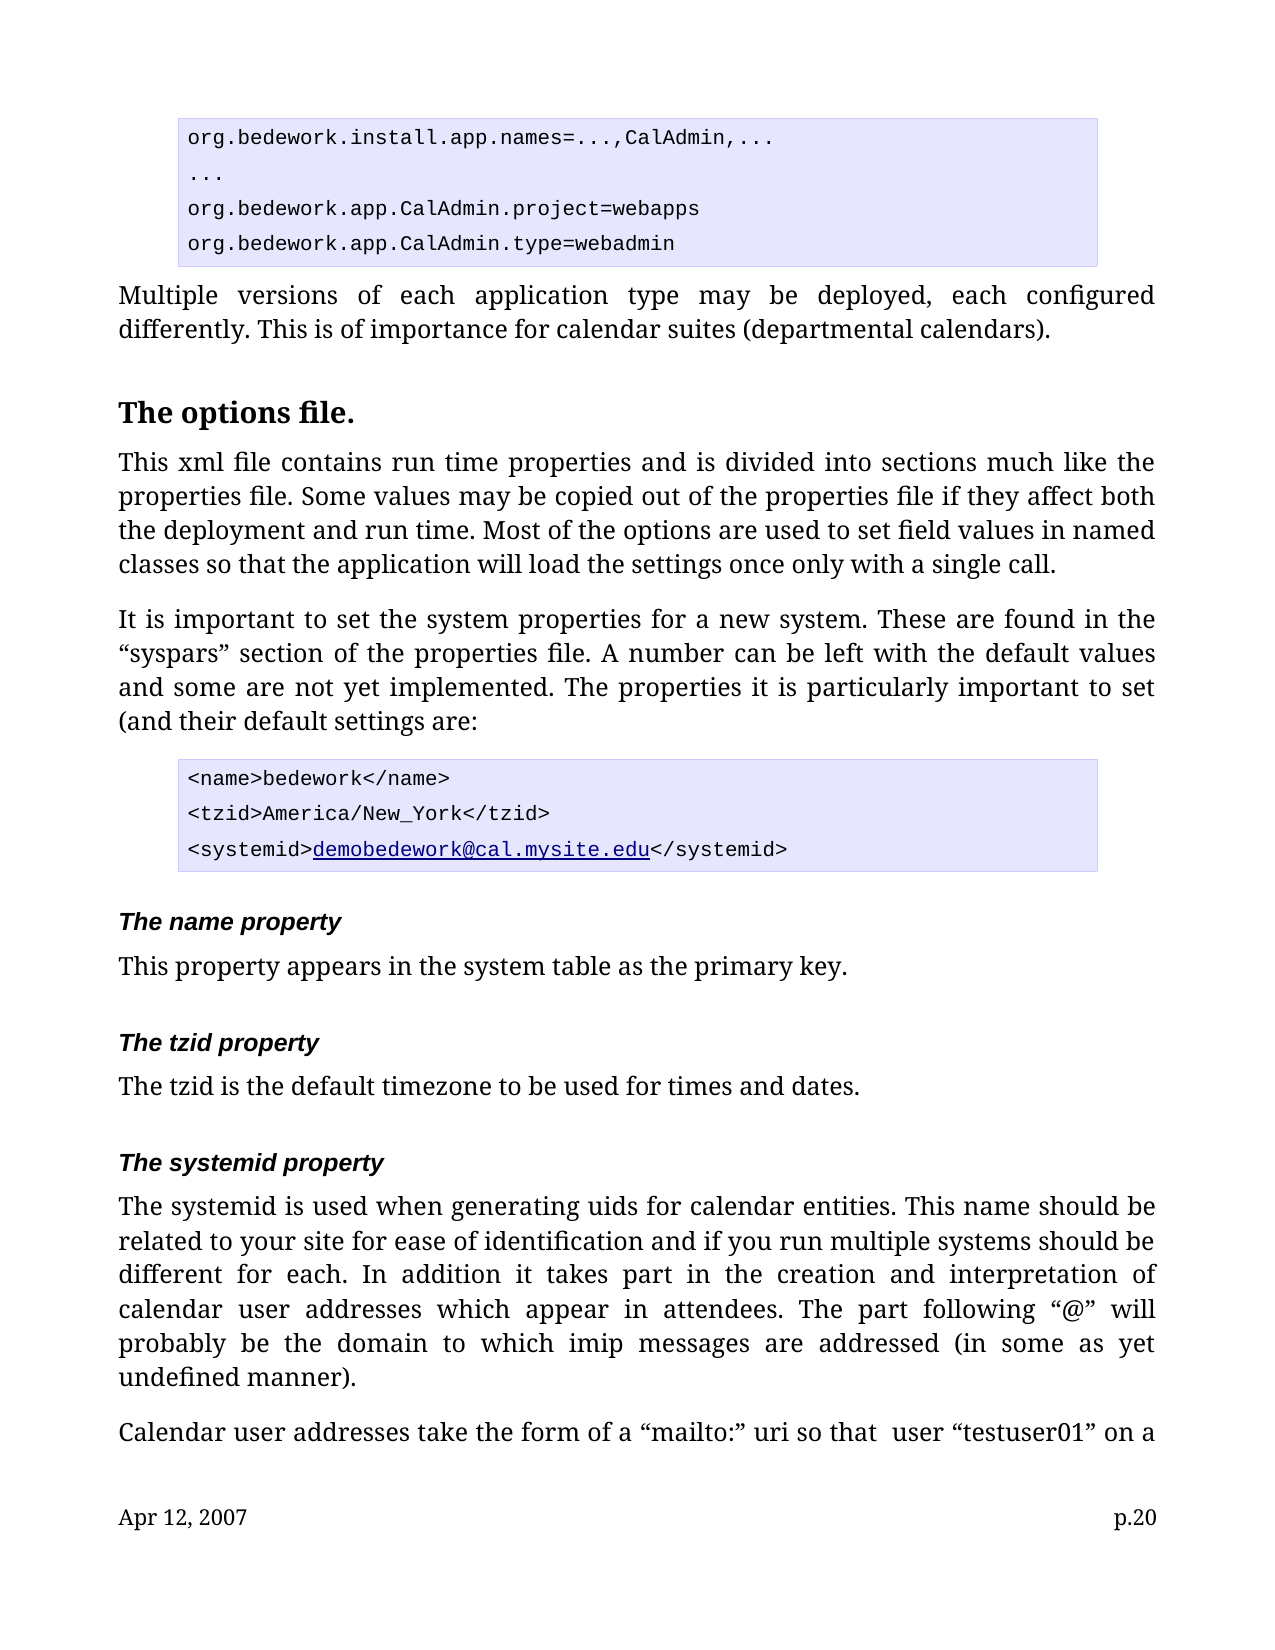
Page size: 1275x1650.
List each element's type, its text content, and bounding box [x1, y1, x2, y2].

text This xml file contains run time properties and is divided into sections much like the properties file. Some values may be copied out of the properties file if they affect both the deployment and run time. Most of the options are used to set field values in named classes so that the application will load the settings once only with a single call. [118, 444, 1157, 581]
text This property appears in the system table as the primary key. [118, 948, 1157, 982]
text org.bedework.app.CalAdmin.project=webapps [179, 189, 1097, 222]
text It is important to set the system properties for a new system. These are found in the “syspars” section of the properties file. A number can be left with the default values and some are not yet implemented. The properties it is particularly important to set (and their default settings are: [118, 602, 1157, 738]
text Multiple versions of each application type may be deployed, each configured differently. This is of importance for calendar suites (departmental calendars). [118, 278, 1157, 346]
text org.bedework.app.CalAdmin.type=webadmin [179, 224, 1097, 266]
subtitle The systemid property [118, 1149, 1157, 1177]
text <tzid>America/New_York</tzid> [179, 794, 1097, 827]
text org.bedework.install.app.names=...,CalAdmin,... [179, 119, 1097, 151]
text <name>bedework</name> [179, 760, 1097, 792]
text <systemid>demobedework@cal.mysite.edu</systemid> [179, 830, 1097, 871]
text Calendar user addresses take the form of a “mailto:” uri so that user “testuser01” on a [118, 1414, 1157, 1448]
text The systemid is used when generating uids for calendar entities. This name should be related to your site for ease of identification and if you run multiple systems should be different for each. In addition it takes part in the creation and interpretation of calendar user addresses which appear in attendees. The part following “@” will probably be the domain to which imip messages are addressed (in some as yet undefined manner). [118, 1189, 1157, 1393]
subtitle The options file. [118, 392, 1157, 432]
subtitle The tzid property [118, 1028, 1157, 1056]
text ... [179, 153, 1097, 186]
text The tzid is the default timezone to be used for times and dates. [118, 1069, 1157, 1103]
subtitle The name property [118, 908, 1157, 936]
